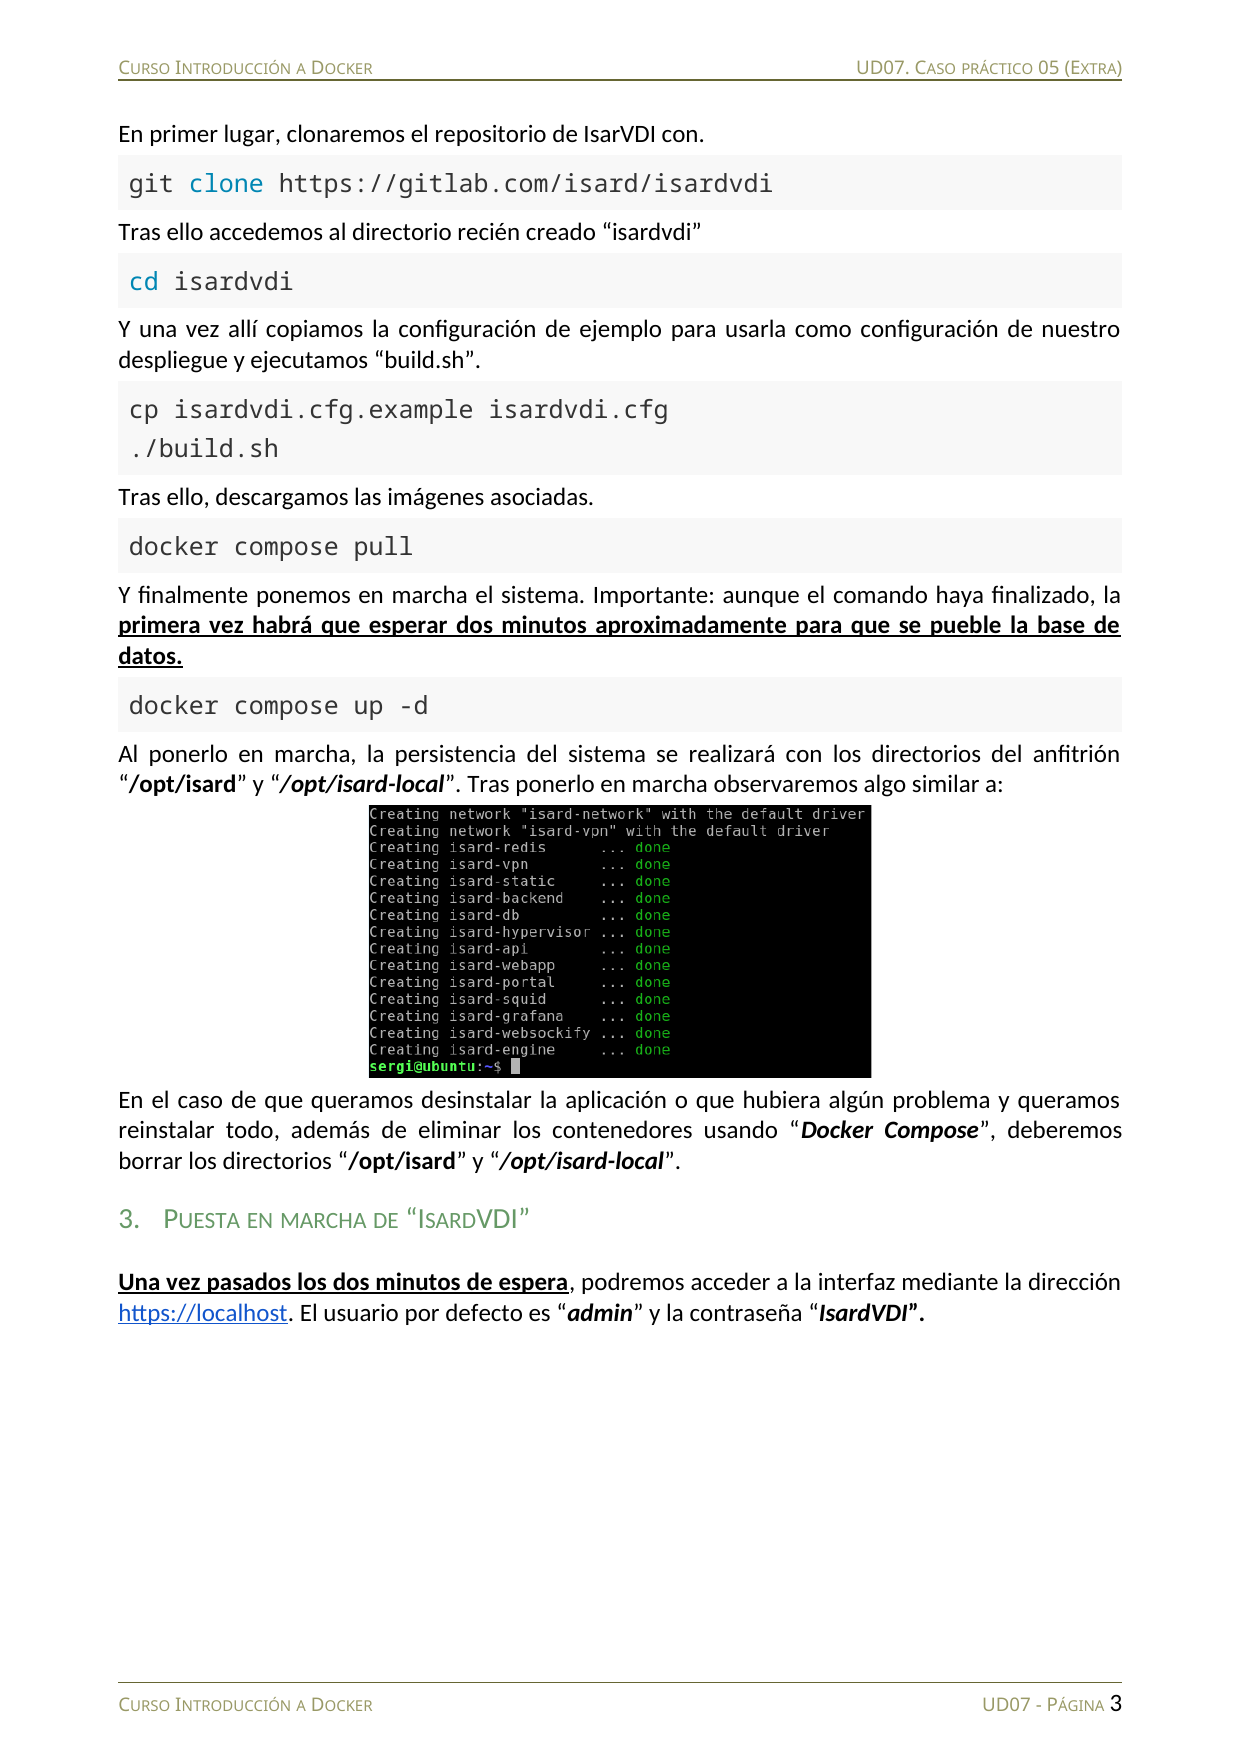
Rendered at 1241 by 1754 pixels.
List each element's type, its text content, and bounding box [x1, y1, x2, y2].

text Y finalmente ponemos en marcha el sistema. Importante: aunque el comando haya finalizado, la primera vez habrá que esperar dos minutos aproximadamente para que se pueble la base de datos. [118, 579, 1122, 671]
table_header cp isardvdi.cfg.example isardvdi.cfg ./build.sh [118, 381, 1122, 475]
text En el caso de que queramos desinstalar la aplicación o que hubiera algún problema y queramos reinstalar todo, además de eliminar los contenedores usando “Docker Compose”, deberemos borrar los directorios “/opt/isard” y “/opt/isard-local”. [118, 1084, 1122, 1176]
text Tras ello, descargamos las imágenes asociadas. [118, 481, 1122, 512]
table_header docker compose up -d [118, 677, 1122, 732]
table_header docker compose pull [118, 518, 1122, 573]
text Tras ello accedemos al directorio recién creado “isardvdi” [118, 216, 1122, 246]
text Una vez pasados los dos minutos de espera, podremos acceder a la interfaz mediante la dirección https://localhost. El usuario por defecto es “admin” y la contraseña “IsardVDI”. [118, 1266, 1122, 1327]
subtitle Puesta en marcha de “IsardVDI” [118, 1201, 1122, 1236]
table_header git clone https://gitlab.com/isard/isardvdi [118, 155, 1122, 210]
table_header cd isardvdi [118, 253, 1122, 308]
text Al ponerlo en marcha, la persistencia del sistema se realizará con los directorios del anfitrión “/opt/isard” y “/opt/isard-local”. Tras ponerlo en marcha observaremos algo similar a: [118, 738, 1122, 799]
text Y una vez allí copiamos la configuración de ejemplo para usarla como configuración de nuestro despliegue y ejecutamos “build.sh”. [118, 314, 1122, 375]
text En primer lugar, clonaremos el repositorio de IsarVDI con. [118, 118, 1122, 148]
picture [368, 805, 872, 1078]
